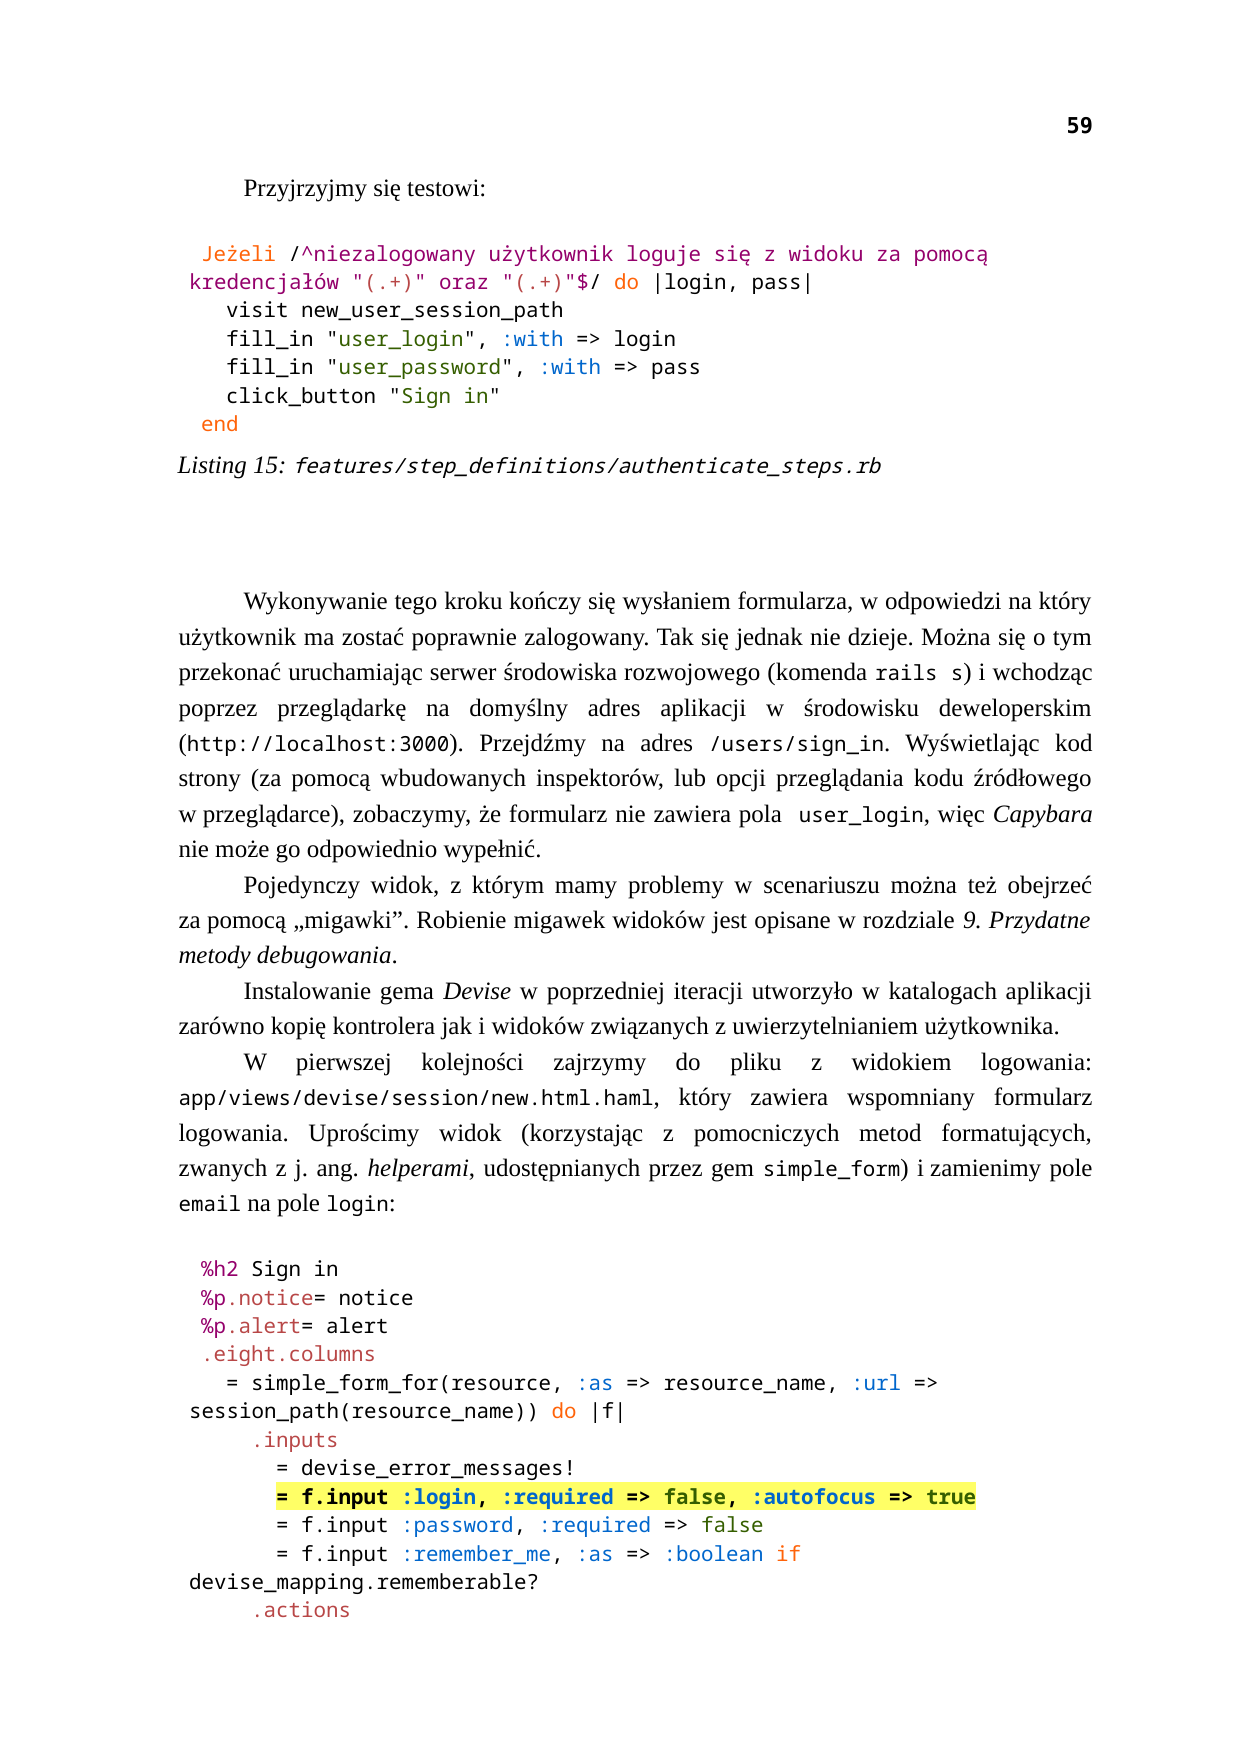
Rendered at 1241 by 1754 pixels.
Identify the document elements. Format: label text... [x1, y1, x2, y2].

table_header Jeżeli /^niezalogowany użytkownik loguje się z widoku za pomocą kredencjałów "(.+)" oraz "(.+)"$/ do |login, pass| visit new_user_session_path fill_in "user_login", :with => login fill_in "user_password", :with => pass click_button "Sign in" end [177, 239, 1093, 438]
text Przyjrzyjmy się testowi: [178, 168, 1093, 203]
list Listing 15: features/step_definitions/authenticate_steps.rb [177, 450, 1093, 480]
text Pojedynczy widok, z którym mamy problemy w scenariuszu można też obejrzeć za pomocą „migawki”. Robienie migawek widoków jest opisane w rozdziale 9. Przydatne metody debugowania. [178, 865, 1093, 971]
text Wykonywanie tego kroku kończy się wysłaniem formularza, w odpowiedzi na który użytkownik ma zostać poprawnie zalogowany. Tak się jednak nie dzieje. Można się o tym przekonać uruchamiając serwer środowiska rozwojowego (komenda rails s) i wchodząc poprzez przeglądarkę na domyślny adres aplikacji w środowisku deweloperskim (http://localhost:3000). Przejdźmy na adres /users/sign_in. Wyświetlając kod strony (za pomocą wbudowanych inspektorów, lub opcji przeglądania kodu źródłowego w przeglądarce), zobaczymy, że formularz nie zawiera pola user_login, więc Capybara nie może go odpowiednio wypełnić. [178, 581, 1093, 865]
text Instalowanie gema Devise w poprzedniej iteracji utworzyło w katalogach aplikacji zarówno kopię kontrolera jak i widoków związanych z uwierzytelnianiem użytkownika. [178, 971, 1093, 1042]
table_header %h2 Sign in %p.notice= notice %p.alert= alert .eight.columns = simple_form_for(resource, :as => resource_name, :url => session_path(resource_name)) do |f| .inputs = devise_error_messages! = f.input :login, :required => false, :autofocus => true = f.input :password, :required => false = f.input :remember_me, :as => :boolean if devise_mapping.rememberable? .actions [177, 1254, 1093, 1624]
text W pierwszej kolejności zajrzymy do pliku z widokiem logowania: app/views/devise/session/new.html.haml, który zawiera wspomniany formularz logowania. Uprościmy widok (korzystając z pomocniczych metod formatujących, zwanych z j. ang. helperami, udostępnianych przez gem simple_form) i zamienimy pole email na pole login: [178, 1042, 1093, 1219]
